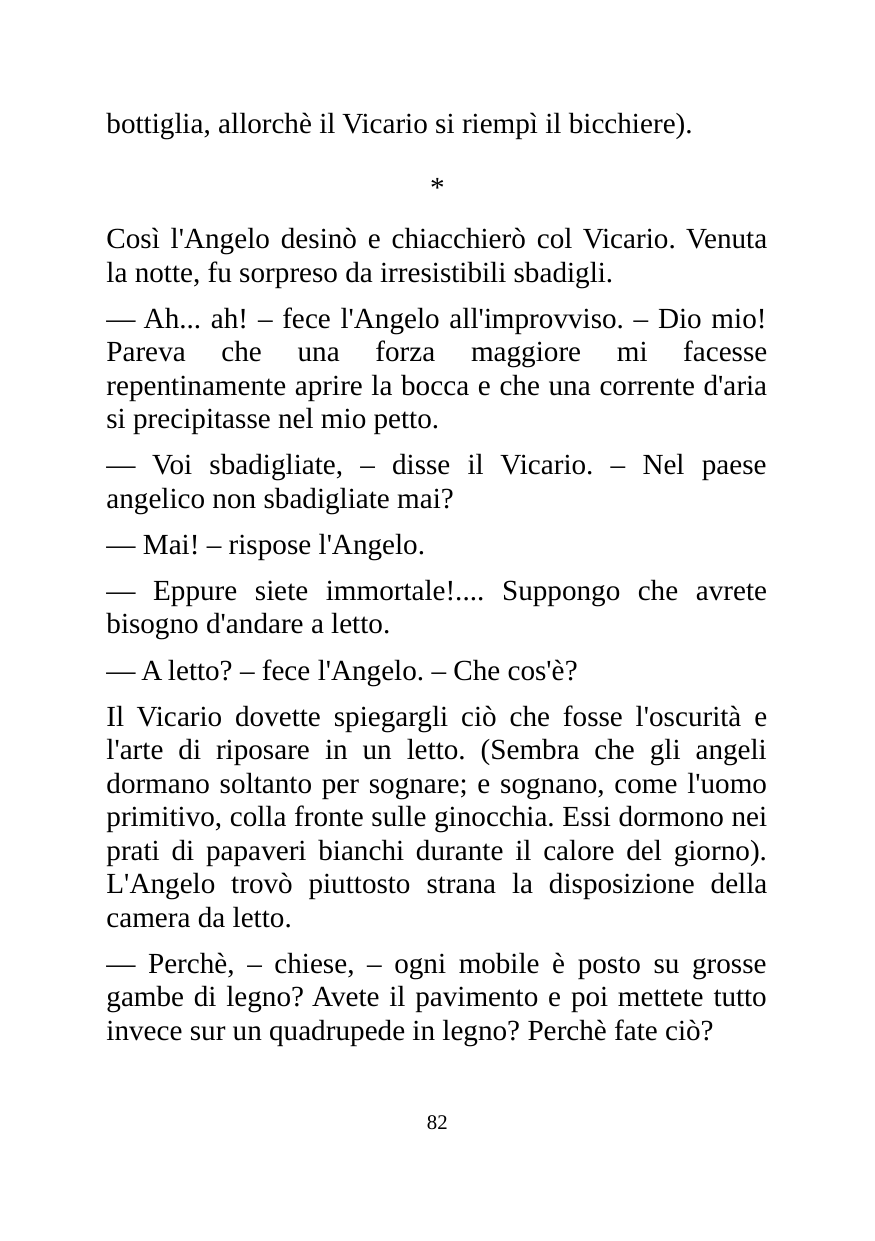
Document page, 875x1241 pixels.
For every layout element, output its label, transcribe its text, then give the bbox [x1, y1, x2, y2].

text Il Vicario dovette spiegargli ciò che fosse l'oscurità e l'arte di riposare in un letto. (Sembra che gli angeli dormano soltanto per sognare; e sognano, come l'uomo primitivo, colla fronte sulle ginocchia. Essi dormono nei prati di papaveri bianchi durante il calore del giorno). L'Angelo trovò piuttosto strana la disposizione della camera da letto. [106, 699, 768, 933]
text — Voi sbadigliate, – disse il Vicario. – Nel paese angelico non sbadigliate mai? [106, 447, 768, 514]
text — Ah... ah! – fece l'Angelo all'improvviso. – Dio mio! Pareva che una forza maggiore mi facesse repentinamente aprire la bocca e che una corrente d'aria si precipitasse nel mio petto. [106, 301, 768, 435]
text — Perchè, – chiese, – ogni mobile è posto su grosse gambe di legno? Avete il pavimento e poi mettete tutto invece sur un quadrupede in legno? Perchè fate ciò? [106, 946, 768, 1047]
text — A letto? – fece l'Angelo. – Che cos'è? [106, 653, 768, 686]
text — Mai! – rispose l'Angelo. [106, 527, 768, 561]
text Così l'Angelo desinò e chiacchierò col Vicario. Venuta la notte, fu sorpreso da irresistibili sbadigli. [106, 221, 768, 288]
text — Eppure siete immortale!.... Suppongo che avrete bisogno d'andare a letto. [106, 573, 768, 640]
text bottiglia, allorchè il Vicario si riempì il bicchiere). [106, 106, 768, 140]
text * [106, 170, 768, 203]
